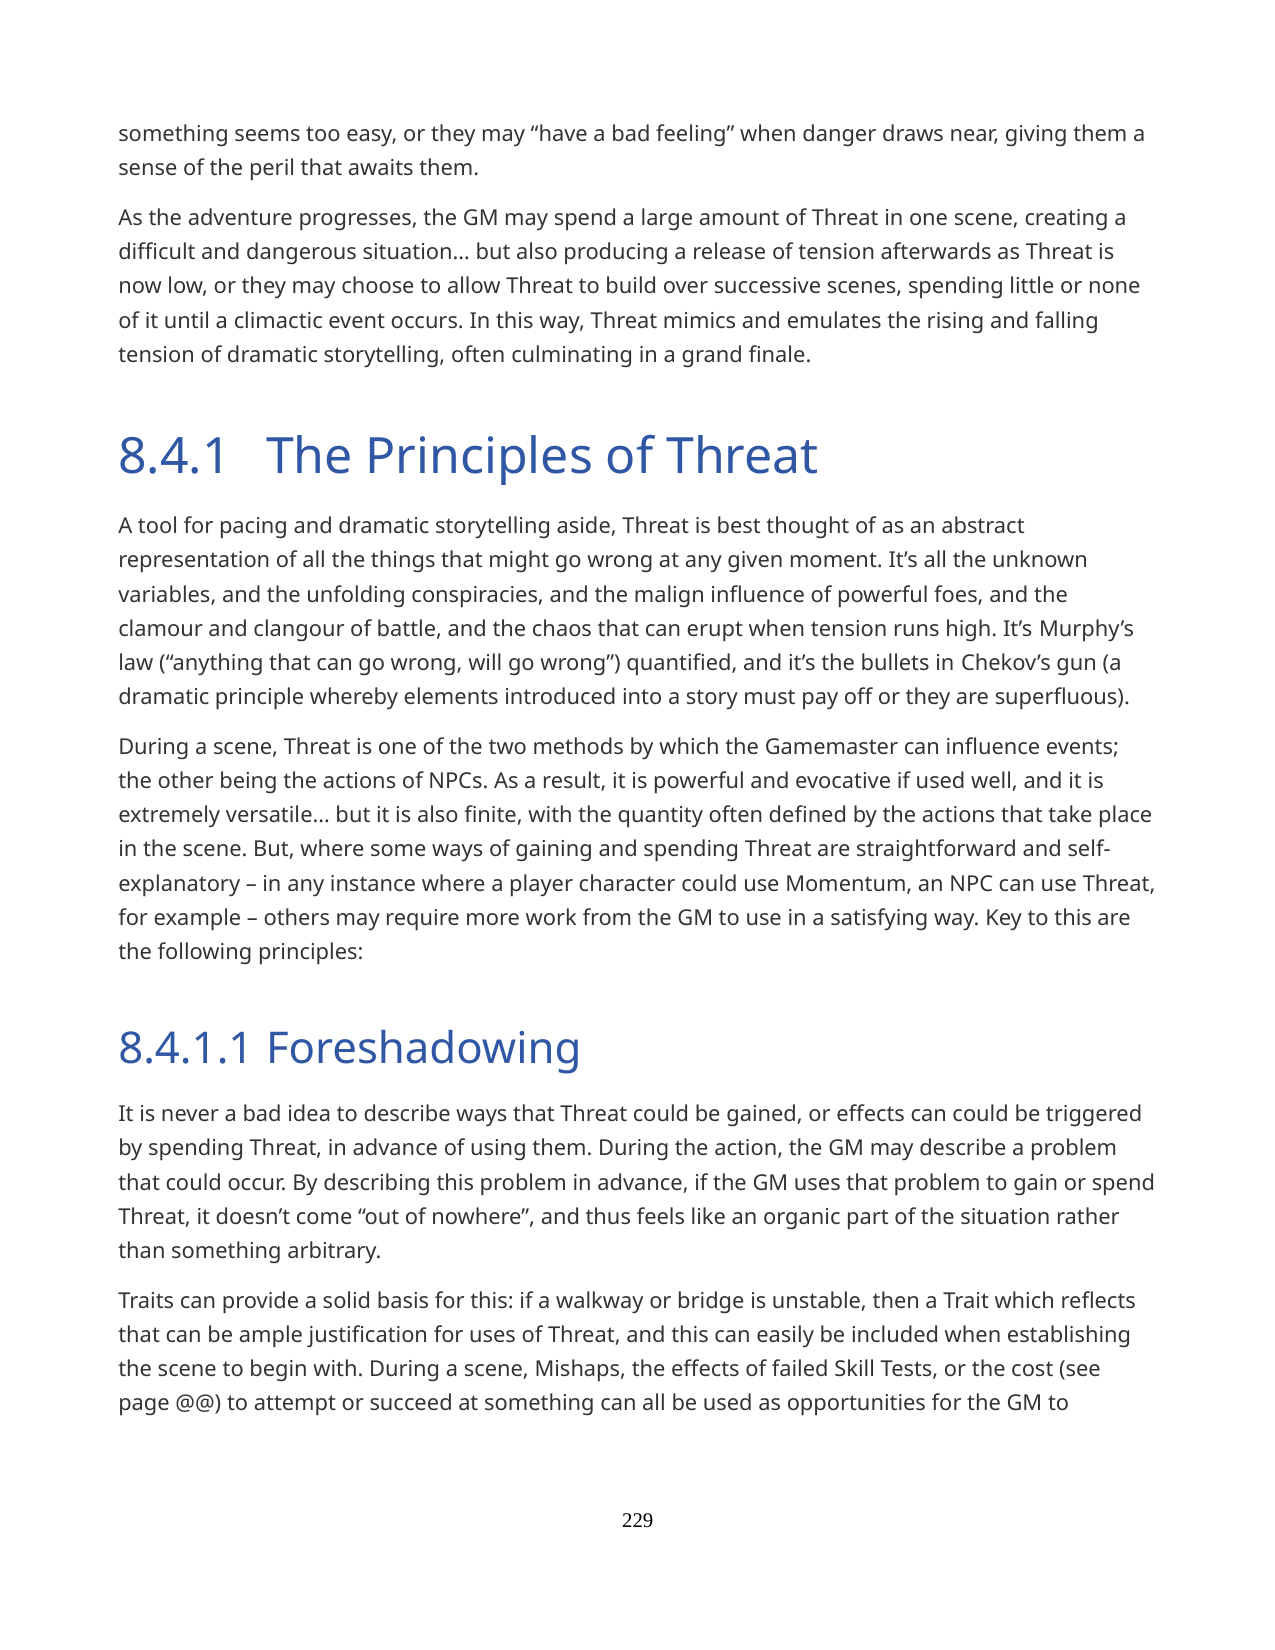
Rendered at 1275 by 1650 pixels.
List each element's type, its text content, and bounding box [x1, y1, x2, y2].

text During a scene, Threat is one of the two methods by which the Gamemaster can influence events; the other being the actions of NPCs. As a result, it is powerful and evocative if used well, and it is extremely versatile… but it is also finite, with the quantity often defined by the actions that take place in the scene. But, where some ways of gaining and spending Threat are straightforward and self-explanatory – in any instance where a player character could use Momentum, an NPC can use Threat, for example – others may require more work from the GM to use in a satisfying way. Key to this are the following principles: [118, 731, 1157, 966]
text something seems too easy, or they may “have a bad feeling” when danger draws near, giving them a sense of the peril that awaits them. [118, 118, 1157, 182]
subtitle The Principles of Threat [118, 420, 1157, 488]
text As the adventure progresses, the GM may spend a large amount of Threat in one scene, creating a difficult and dangerous situation… but also producing a release of tension afterwards as Threat is now low, or they may choose to allow Threat to build over successive scenes, spending little or none of it until a climactic event occurs. In this way, Threat mimics and emulates the rising and falling tension of dramatic storytelling, often culminating in a grand finale. [118, 202, 1157, 368]
text It is never a bad idea to describe ways that Threat could be gained, or effects can could be triggered by spending Threat, in advance of using them. During the action, the GM may describe a problem that could occur. By describing this problem in advance, if the GM uses that problem to gain or spend Threat, it doesn’t come “out of nowhere”, and thus feels like an organic part of the situation rather than something arbitrary. [118, 1098, 1157, 1264]
subtitle Foreshadowing [118, 1017, 1157, 1077]
text Traits can provide a solid basis for this: if a walkway or bridge is unstable, then a Trait which reflects that can be ample justification for uses of Threat, and this can easily be included when establishing the scene to begin with. During a scene, Mishaps, the effects of failed Skill Tests, or the cost (see page @@) to attempt or succeed at something can all be used as opportunities for the GM to [118, 1284, 1157, 1417]
text A tool for pacing and dramatic storytelling aside, Threat is best thought of as an abstract representation of all the things that might go wrong at any given moment. It’s all the unknown variables, and the unfolding conspiracies, and the malign influence of powerful foes, and the clamour and clangour of battle, and the chaos that can erupt when tension runs high. It’s Murphy’s law (“anything that can go wrong, will go wrong”) quantified, and it’s the bullets in Chekov’s gun (a dramatic principle whereby elements introduced into a story must pay off or they are superfluous). [118, 510, 1157, 711]
